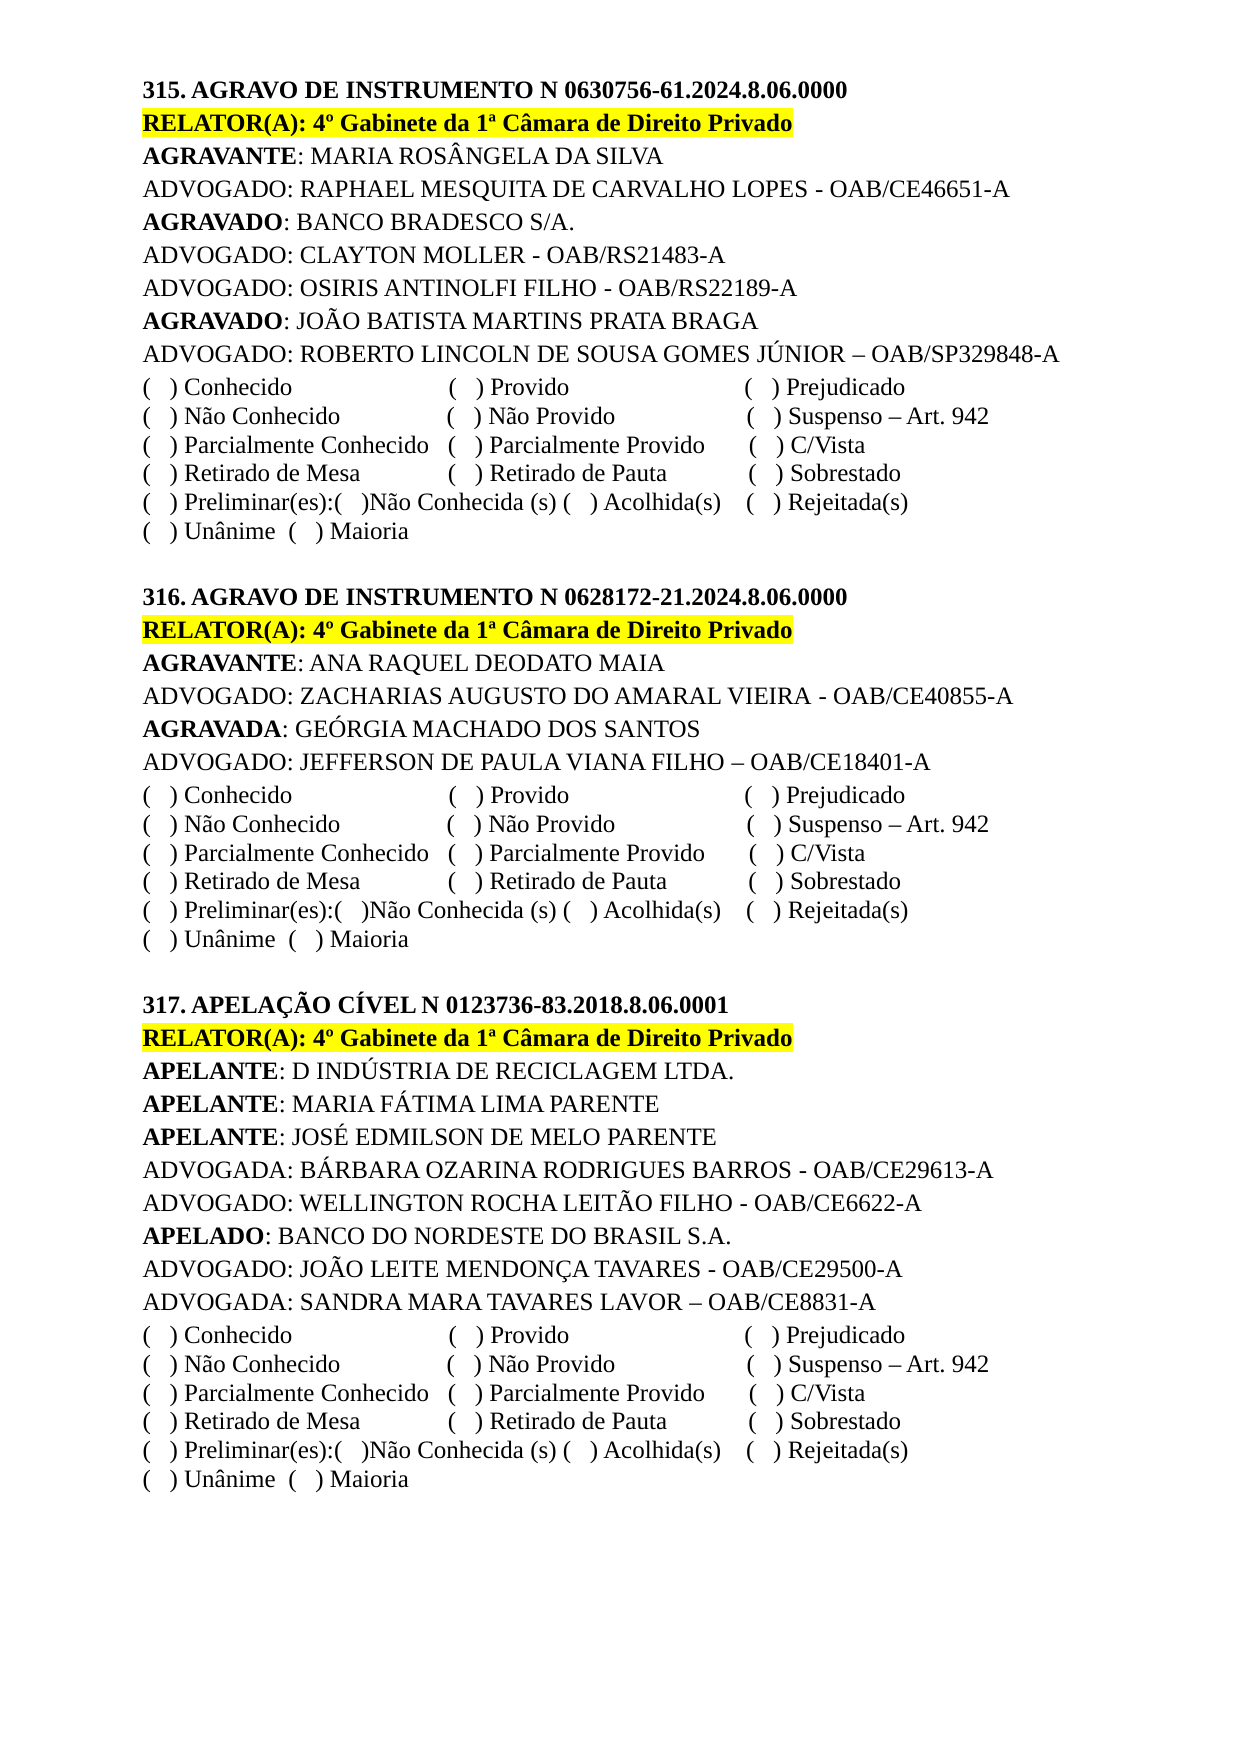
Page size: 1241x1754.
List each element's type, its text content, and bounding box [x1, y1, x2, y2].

text ( ) Preliminar(es):( )Não Conhecida (s) ( ) Acolhida(s) ( ) Rejeitada(s) [142, 1435, 1158, 1464]
text ( ) Unânime ( ) Maioria 317. APELAÇÃO CÍVEL N 0123736-83.2018.8.06.0001 RELATOR(A): 4º Gabinete da 1ª Câmara de Direito Privado APELANTE: D INDÚSTRIA DE RECICLAGEM LTDA. APELANTE: MARIA FÁTIMA LIMA PARENTE [142, 924, 1141, 1118]
text ( ) Preliminar(es):( )Não Conhecida (s) ( ) Acolhida(s) ( ) Rejeitada(s) [142, 895, 1158, 924]
text APELANTE: JOSÉ EDMILSON DE MELO PARENTE ADVOGADA: BÁRBARA OZARINA RODRIGUES BARROS - OAB/CE29613-A ADVOGADO: WELLINGTON ROCHA LEITÃO FILHO - OAB/CE6622-A APELADO: BANCO DO NORDESTE DO BRASIL S.A. ADVOGADO: JOÃO LEITE MENDONÇA TAVARES - OAB/CE29500-A ADVOGADA: SANDRA MARA TAVARES LAVOR – OAB/CE8831-A [142, 1122, 1141, 1316]
text ( ) Retirado de Mesa ( ) Retirado de Pauta ( ) Sobrestado [142, 866, 1158, 895]
text ( ) Conhecido ( ) Provido ( ) Prejudicado [142, 1320, 1141, 1349]
text ( ) Não Conhecido ( ) Não Provido ( ) Suspenso – Art. 942 [142, 1349, 1158, 1378]
text ( ) Parcialmente Conhecido ( ) Parcialmente Provido ( ) C/Vista [142, 430, 1158, 458]
text ( ) Parcialmente Conhecido ( ) Parcialmente Provido ( ) C/Vista [142, 838, 1158, 866]
text ( ) Unânime ( ) Maioria [142, 1464, 1141, 1559]
text ( ) Retirado de Mesa ( ) Retirado de Pauta ( ) Sobrestado [142, 458, 1158, 487]
text ( ) Não Conhecido ( ) Não Provido ( ) Suspenso – Art. 942 [142, 809, 1158, 838]
text ( ) Unânime ( ) Maioria 316. AGRAVO DE INSTRUMENTO N 0628172-21.2024.8.06.0000 RELATOR(A): 4º Gabinete da 1ª Câmara de Direito Privado AGRAVANTE: ANA RAQUEL DEODATO MAIA ADVOGADO: ZACHARIAS AUGUSTO DO AMARAL VIEIRA - OAB/CE40855-A AGRAVADA: GEÓRGIA MACHADO DOS SANTOS ADVOGADO: JEFFERSON DE PAULA VIANA FILHO – OAB/CE18401-A [142, 516, 1141, 776]
text ( ) Parcialmente Conhecido ( ) Parcialmente Provido ( ) C/Vista [142, 1378, 1158, 1406]
text ( ) Conhecido ( ) Provido ( ) Prejudicado [142, 780, 1141, 809]
text ( ) Conhecido ( ) Provido ( ) Prejudicado [142, 372, 1141, 401]
text 315. AGRAVO DE INSTRUMENTO N 0630756-61.2024.8.06.0000 RELATOR(A): 4º Gabinete da 1ª Câmara de Direito Privado AGRAVANTE: MARIA ROSÂNGELA DA SILVA ADVOGADO: RAPHAEL MESQUITA DE CARVALHO LOPES - OAB/CE46651-A AGRAVADO: BANCO BRADESCO S/A. ADVOGADO: CLAYTON MOLLER - OAB/RS21483-A ADVOGADO: OSIRIS ANTINOLFI FILHO - OAB/RS22189-A AGRAVADO: JOÃO BATISTA MARTINS PRATA BRAGA ADVOGADO: ROBERTO LINCOLN DE SOUSA GOMES JÚNIOR – OAB/SP329848-A [142, 75, 1141, 368]
text ( ) Preliminar(es):( )Não Conhecida (s) ( ) Acolhida(s) ( ) Rejeitada(s) [142, 487, 1158, 516]
text ( ) Não Conhecido ( ) Não Provido ( ) Suspenso – Art. 942 [142, 401, 1158, 430]
text ( ) Retirado de Mesa ( ) Retirado de Pauta ( ) Sobrestado [142, 1406, 1158, 1435]
